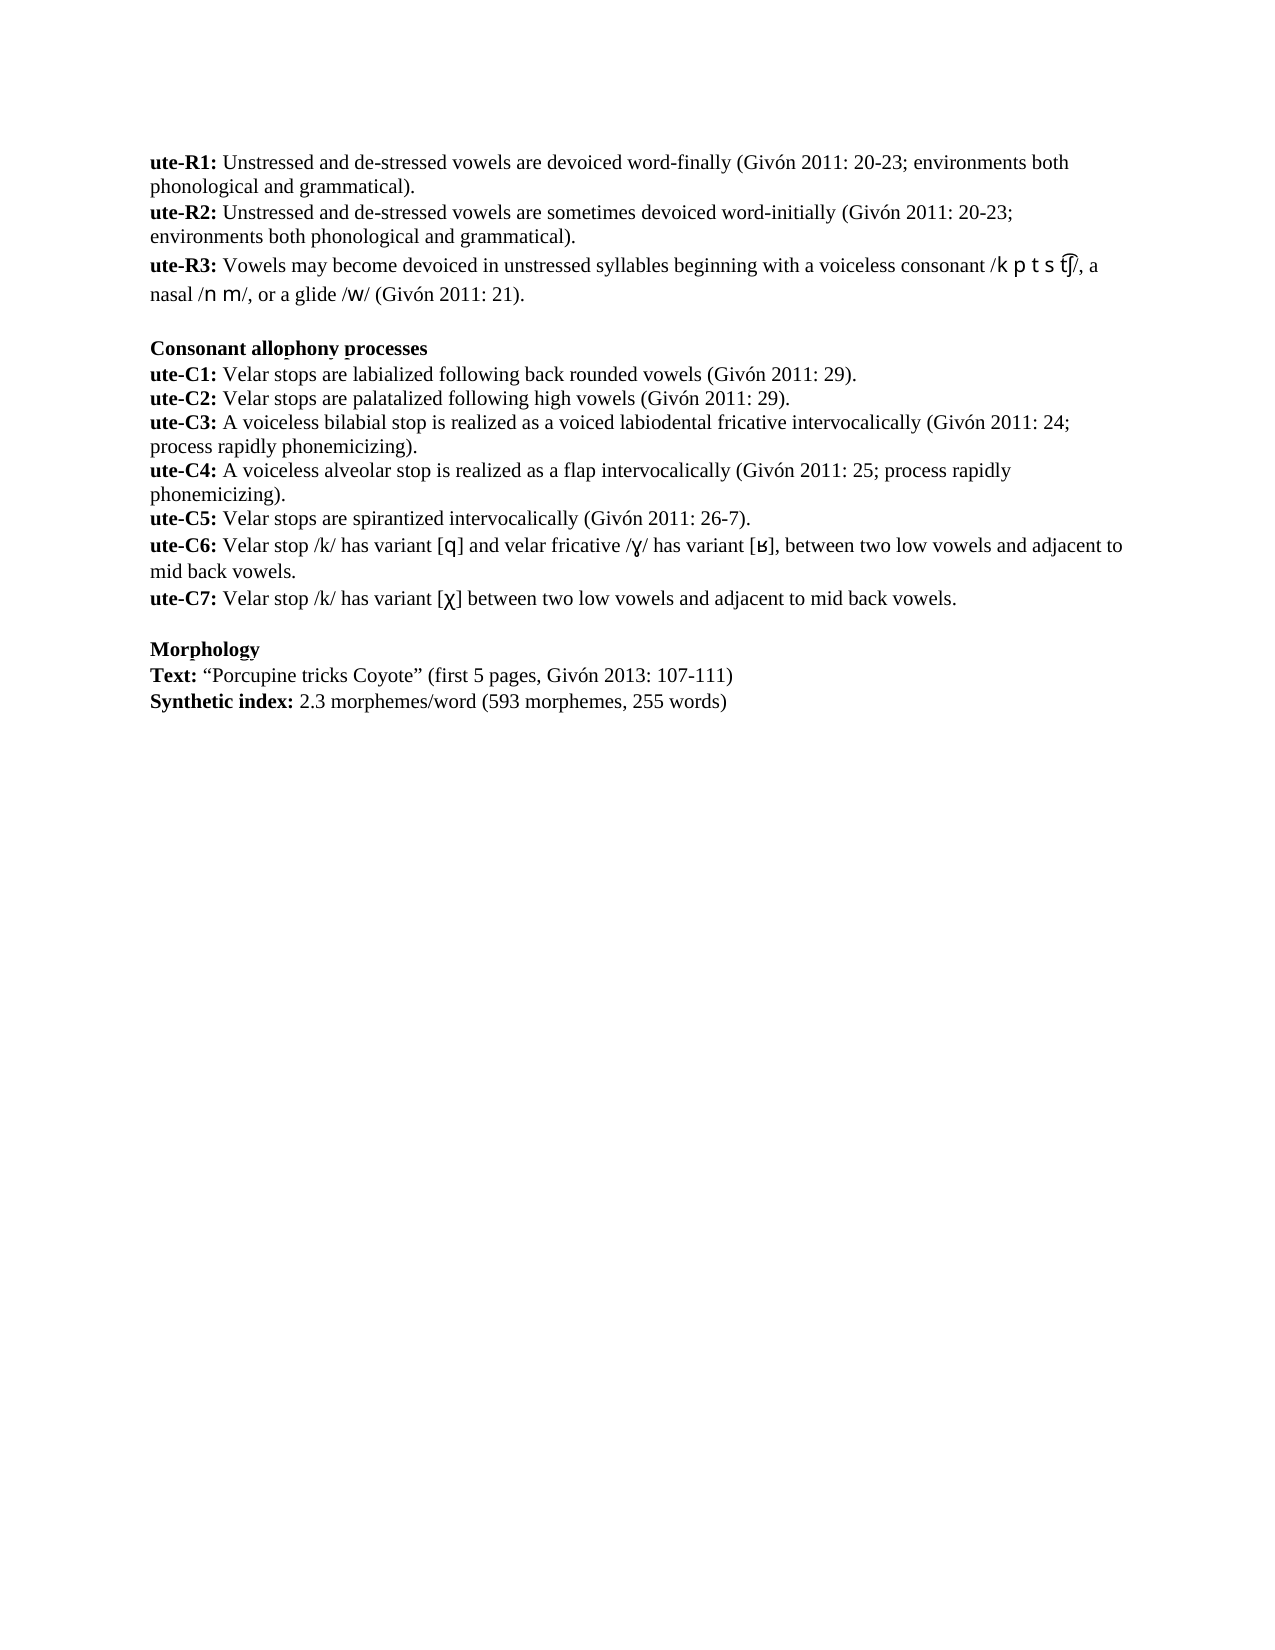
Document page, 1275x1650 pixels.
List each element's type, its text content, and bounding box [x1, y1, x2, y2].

text ute-R3: Vowels may become devoiced in unstressed syllables beginning with a voiceless consonant /k p t s t͡ʃ/, a nasal /n m/, or a glide /w/ (Givón 2011: 21). [150, 250, 1125, 307]
text Synthetic index: 2.3 morphemes/word (593 morphemes, 255 words) [150, 689, 1125, 713]
text ute-C2: Velar stops are palatalized following high vowels (Givón 2011: 29). [150, 386, 1125, 410]
text ute-C1: Velar stops are labialized following back rounded vowels (Givón 2011: 29). [150, 362, 1125, 386]
text ute-R1: Unstressed and de-stressed vowels are devoiced word-finally (Givón 2011: 20-23; environments both phonological and grammatical). [150, 150, 1125, 198]
text Morphology [150, 637, 1125, 661]
text Consonant allophony processes [150, 336, 1125, 359]
text Text: “Porcupine tricks Coyote” (first 5 pages, Givón 2013: 107-111) [150, 663, 1125, 687]
text ute-C7: Velar stop /k/ has variant [χ] between two low vowels and adjacent to mid back vowels. [150, 583, 1125, 611]
text ute-C4: A voiceless alveolar stop is realized as a flap intervocalically (Givón 2011: 25; process rapidly phonemicizing). [150, 458, 1125, 506]
text ute-R2: Unstressed and de-stressed vowels are sometimes devoiced word-initially (Givón 2011: 20-23; environments both phonological and grammatical). [150, 200, 1125, 248]
text ute-C5: Velar stops are spirantized intervocalically (Givón 2011: 26-7). [150, 506, 1125, 530]
text ute-C6: Velar stop /k/ has variant [q] and velar fricative /ɣ/ has variant [ʁ], between two low vowels and adjacent to mid back vowels. [150, 530, 1125, 583]
text ute-C3: A voiceless bilabial stop is realized as a voiced labiodental fricative intervocalically (Givón 2011: 24; process rapidly phonemicizing). [150, 410, 1125, 458]
